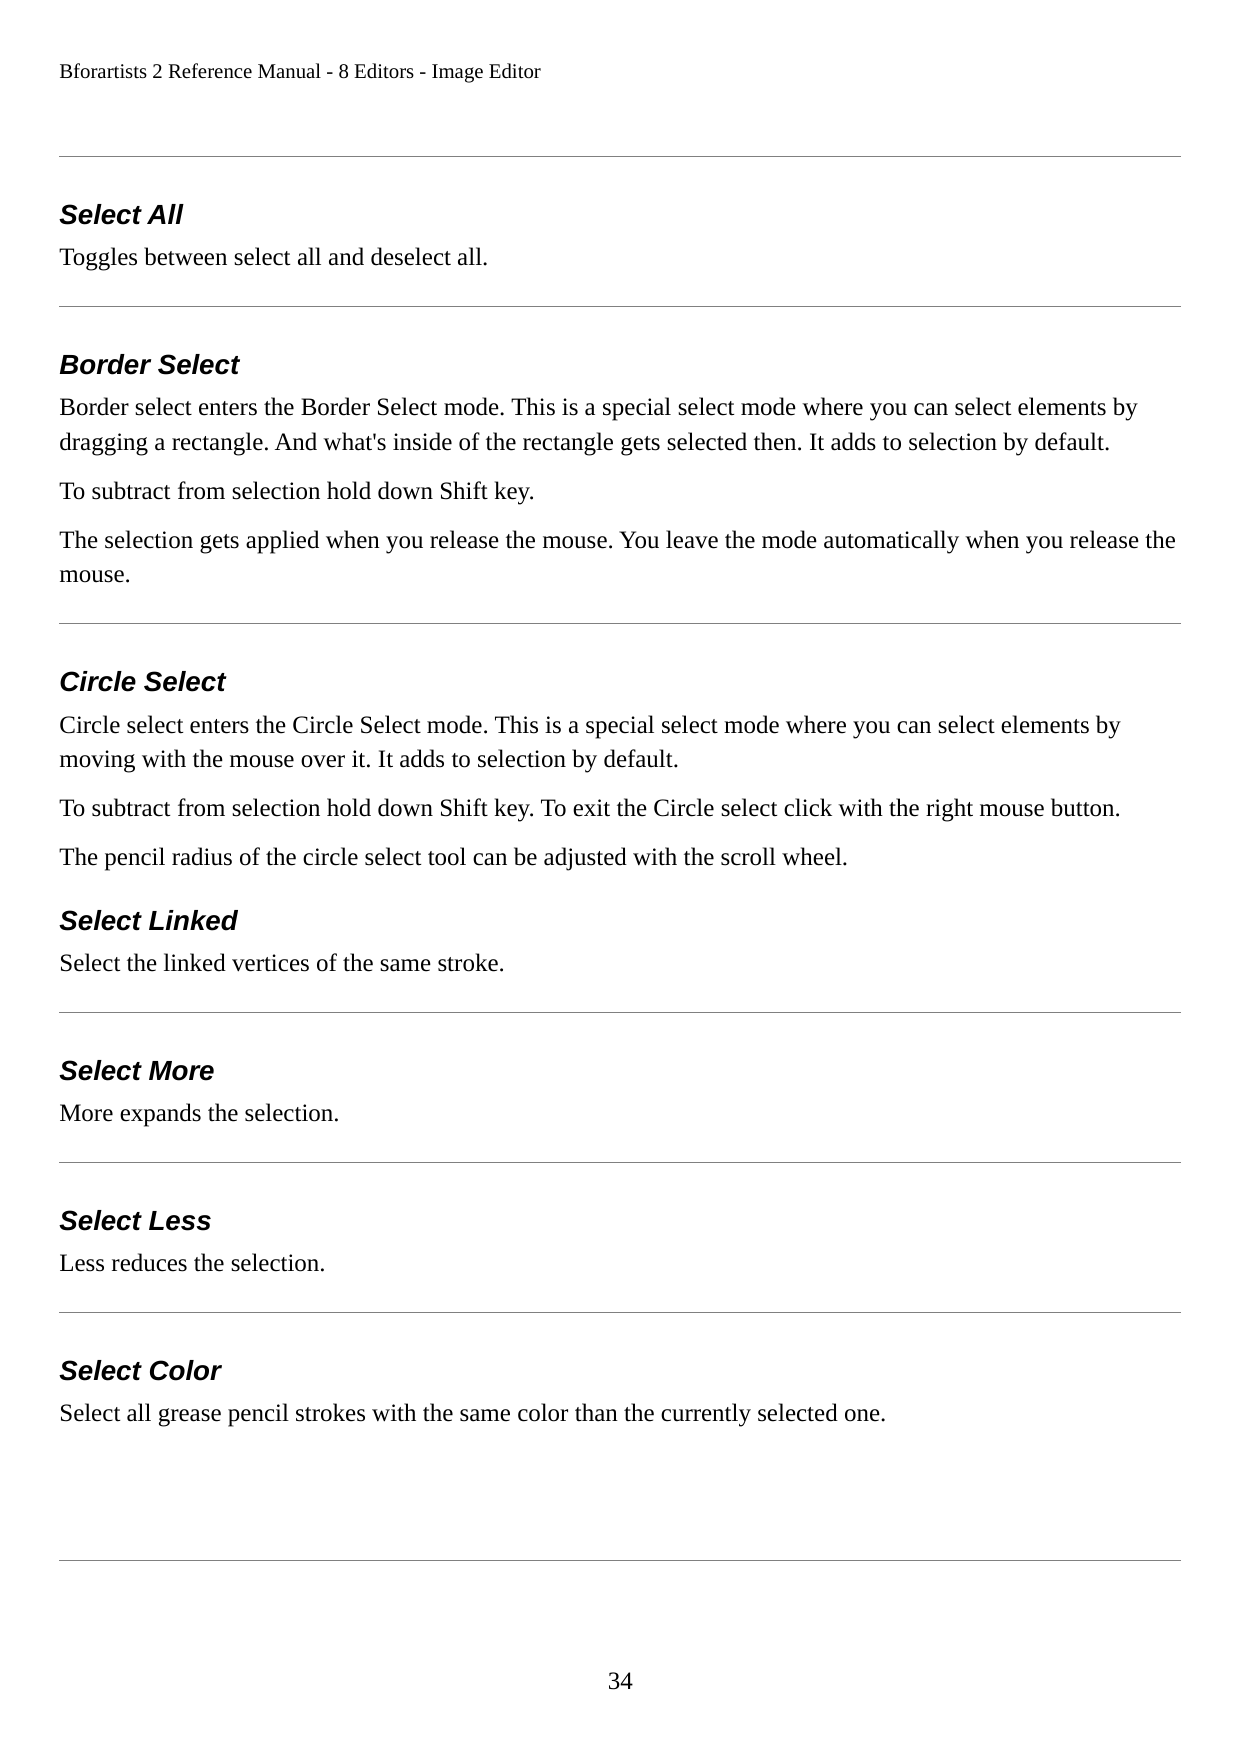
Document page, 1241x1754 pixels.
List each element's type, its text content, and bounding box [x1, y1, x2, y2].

text To subtract from selection hold down Shift key. To exit the Circle select click with the right mouse button. [59, 793, 1181, 822]
text More expands the selection. [59, 1098, 1181, 1127]
text The pencil radius of the circle select tool can be adjusted with the scroll wheel. [59, 842, 1181, 871]
subtitle Select Color [59, 1354, 1181, 1386]
subtitle Circle Select [59, 665, 1181, 697]
subtitle Select More [59, 1054, 1181, 1086]
text Select the linked vertices of the same stroke. [59, 948, 1181, 977]
text Less reduces the selection. [59, 1248, 1181, 1277]
text Circle select enters the Circle Select mode. This is a special select mode where you can select elements by moving with the mouse over it. It adds to selection by default. [59, 710, 1181, 773]
text Toggles between select all and deselect all. [59, 242, 1181, 271]
subtitle Select Linked [59, 904, 1181, 936]
text To subtract from selection hold down Shift key. [59, 476, 1181, 505]
subtitle Select All [59, 198, 1181, 230]
subtitle Select Less [59, 1204, 1181, 1236]
text Border select enters the Border Select mode. This is a special select mode where you can select elements by dragging a rectangle. And what's inside of the rectangle gets selected then. It adds to selection by default. [59, 392, 1181, 456]
text Select all grease pencil strokes with the same color than the currently selected one. [59, 1398, 1181, 1427]
subtitle Border Select [59, 348, 1181, 380]
text The selection gets applied when you release the mouse. You leave the mode automatically when you release the mouse. [59, 525, 1181, 588]
